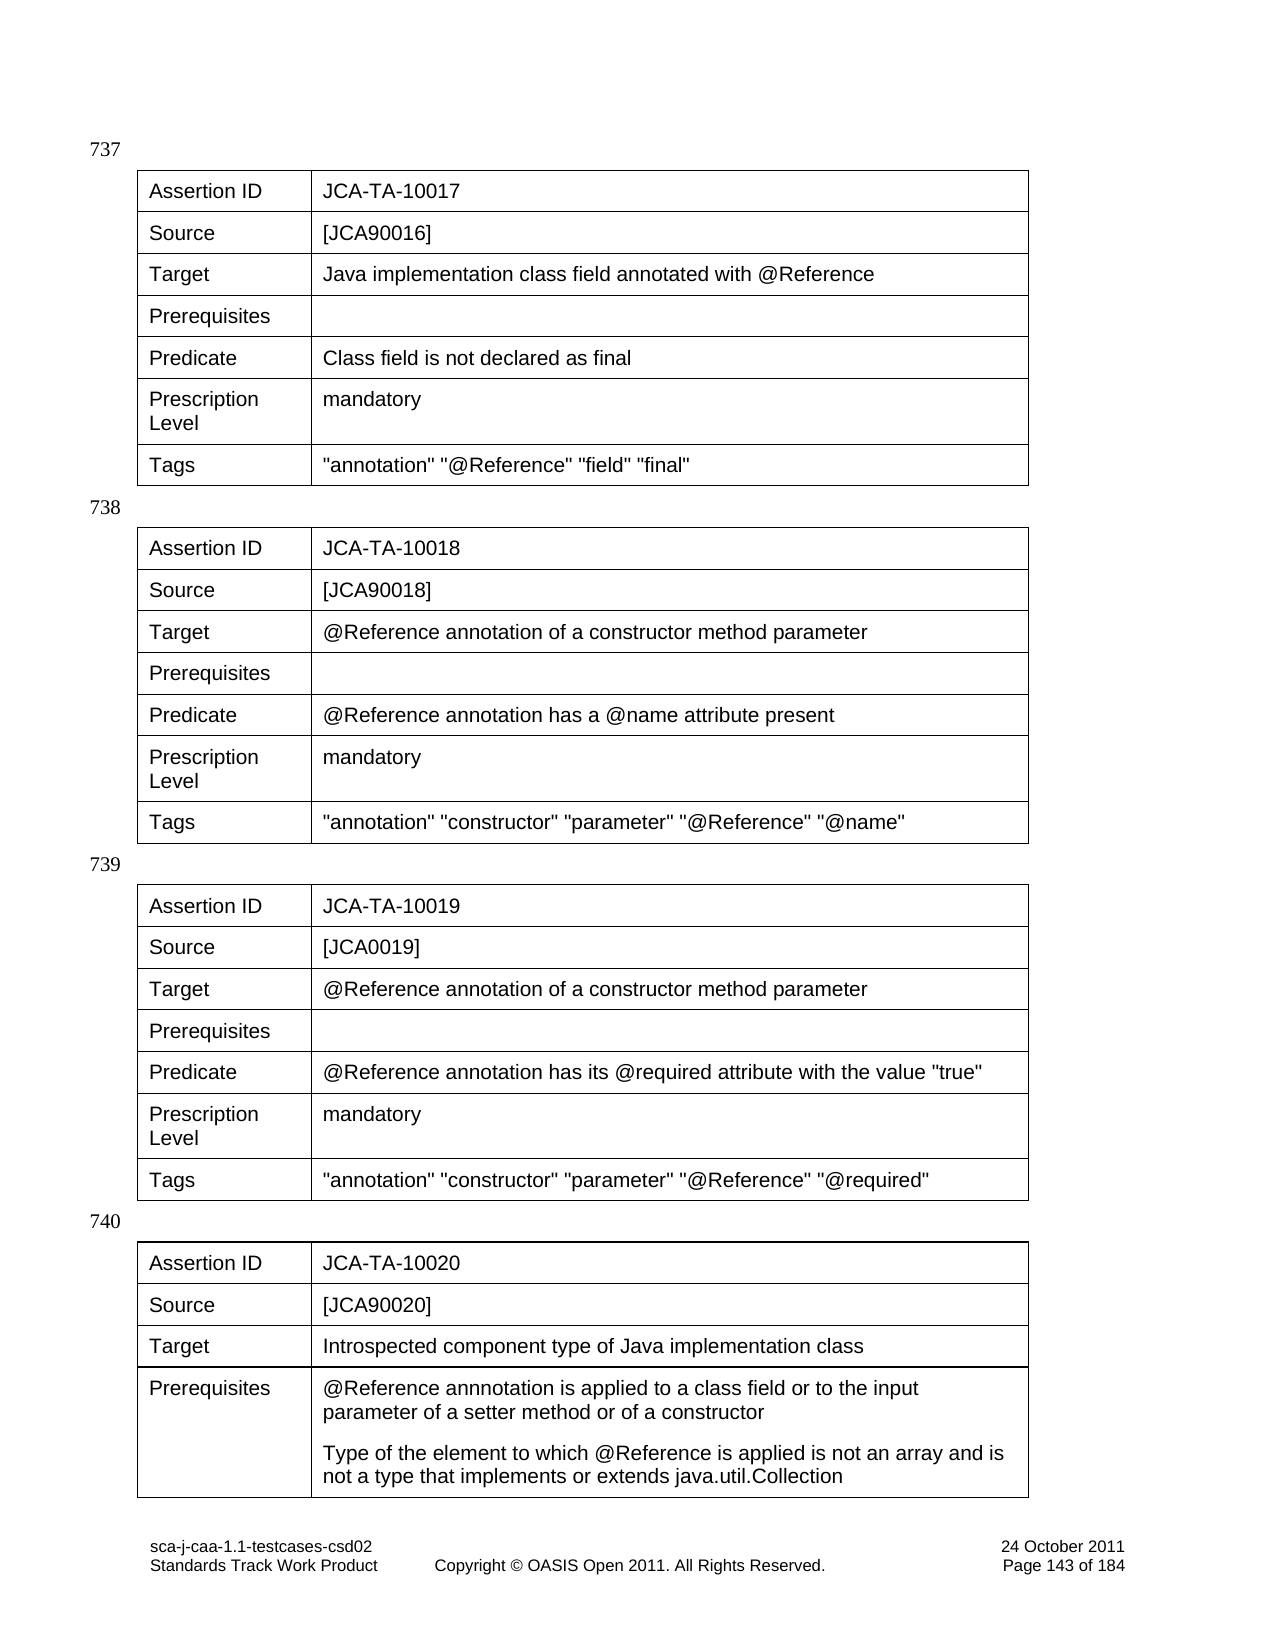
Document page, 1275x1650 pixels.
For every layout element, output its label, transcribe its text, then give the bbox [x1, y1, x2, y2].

table_cell Source [138, 927, 311, 967]
table_header JCA-TA-10020 [312, 1243, 1028, 1283]
table_cell @Reference annotation of a constructor method parameter [312, 969, 1028, 1009]
table_header JCA-TA-10018 [312, 528, 1028, 568]
table_header Assertion ID [138, 528, 311, 568]
table_cell Target [138, 611, 311, 652]
table_cell [312, 296, 1028, 336]
table_cell Prerequisites [138, 1010, 311, 1051]
table_header Assertion ID [138, 171, 311, 211]
table_cell "annotation" "constructor" "parameter" "@Reference" "@name" [312, 802, 1028, 842]
table_cell Prescription Level [138, 379, 311, 443]
table_cell [312, 1010, 1028, 1051]
table_cell mandatory [312, 1094, 1028, 1158]
table_cell [312, 653, 1028, 693]
table_cell [JCA90018] [312, 570, 1028, 610]
table_cell Predicate [138, 695, 311, 735]
table_cell @Reference annotation has its @required attribute with the value "true" [312, 1052, 1028, 1092]
table_cell Class field is not declared as final [312, 337, 1028, 378]
table_cell Source [138, 1284, 311, 1325]
table_cell Target [138, 1326, 311, 1366]
table_cell mandatory [312, 379, 1028, 443]
table_cell Introspected component type of Java implementation class [312, 1326, 1028, 1366]
table_cell Tags [138, 1159, 311, 1200]
table_cell Prescription Level [138, 1094, 311, 1158]
table_cell mandatory [312, 736, 1028, 801]
table_cell "annotation" "@Reference" "field" "final" [312, 445, 1028, 485]
table_header JCA-TA-10017 [312, 171, 1028, 211]
table_cell Prerequisites [138, 653, 311, 693]
table_cell @Reference annnotation is applied to a class field or to the input parameter of a setter method or of a constructor Type of the element to which @Reference is applied is not an array and is not a type that implements or extends java.util.Collection [312, 1368, 1028, 1497]
table_cell @Reference annotation of a constructor method parameter [312, 611, 1028, 652]
table_cell Target [138, 969, 311, 1009]
table_cell Source [138, 212, 311, 253]
table_cell [JCA90016] [312, 212, 1028, 253]
table_cell Predicate [138, 1052, 311, 1092]
table_cell "annotation" "constructor" "parameter" "@Reference" "@required" [312, 1159, 1028, 1200]
table_cell Target [138, 254, 311, 294]
table_cell Prerequisites [138, 296, 311, 336]
table_header Assertion ID [138, 885, 311, 926]
table_cell Predicate [138, 337, 311, 378]
table_header JCA-TA-10019 [312, 885, 1028, 926]
table_cell Prescription Level [138, 736, 311, 801]
table_header Assertion ID [138, 1243, 311, 1283]
table_cell Tags [138, 445, 311, 485]
table_cell Prerequisites [138, 1368, 311, 1497]
table_cell Tags [138, 802, 311, 842]
table_cell [JCA0019] [312, 927, 1028, 967]
table_cell @Reference annotation has a @name attribute present [312, 695, 1028, 735]
table_cell Java implementation class field annotated with @Reference [312, 254, 1028, 294]
table_cell Source [138, 570, 311, 610]
table_cell [JCA90020] [312, 1284, 1028, 1325]
